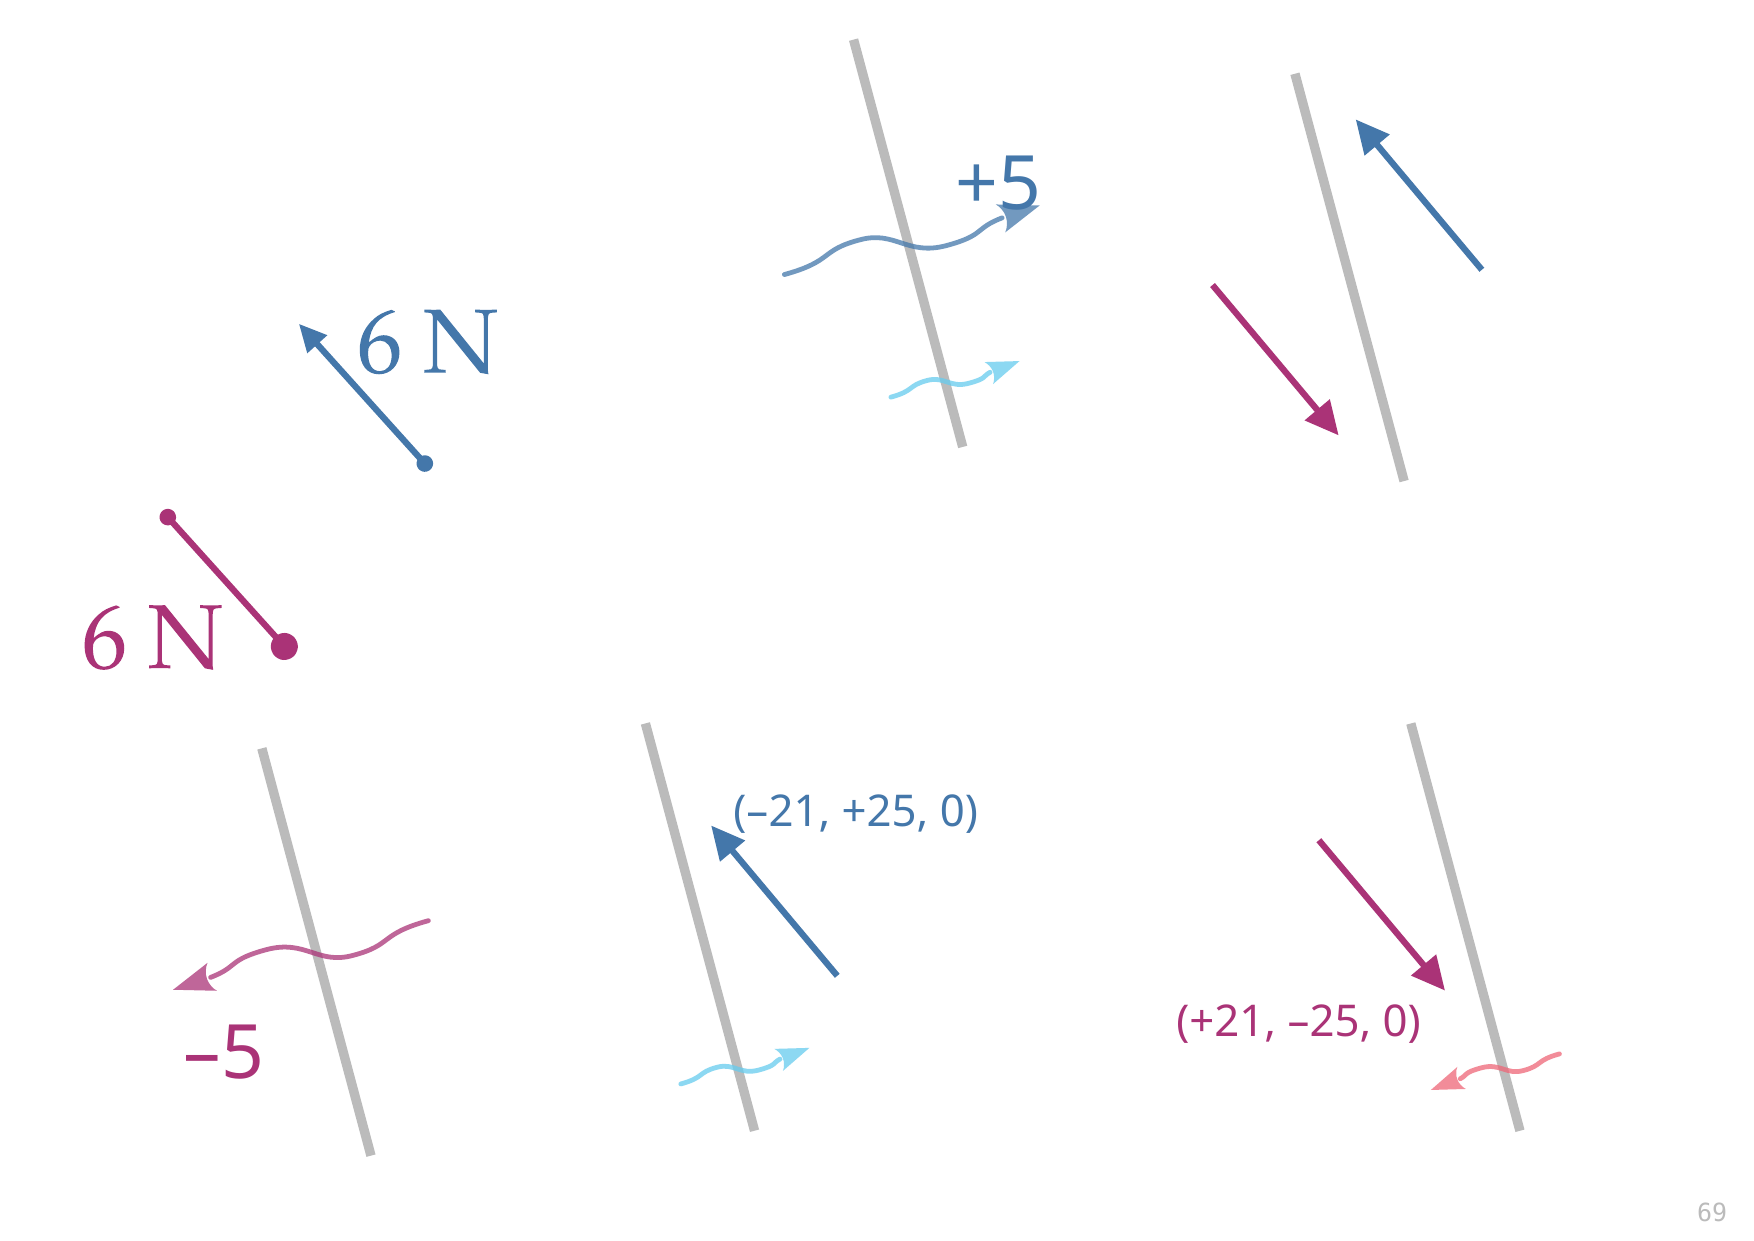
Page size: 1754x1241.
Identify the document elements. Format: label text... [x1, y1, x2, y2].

text_box [84, 605, 125, 670]
text_box (–21, +25, 0) [718, 771, 1007, 838]
text_box [359, 309, 400, 375]
text_box –5 [169, 990, 274, 1081]
text_box +5 [940, 121, 1054, 212]
text_box [149, 605, 222, 670]
text_box [424, 309, 497, 375]
text_box (+21, –25, 0) [1161, 982, 1423, 1049]
